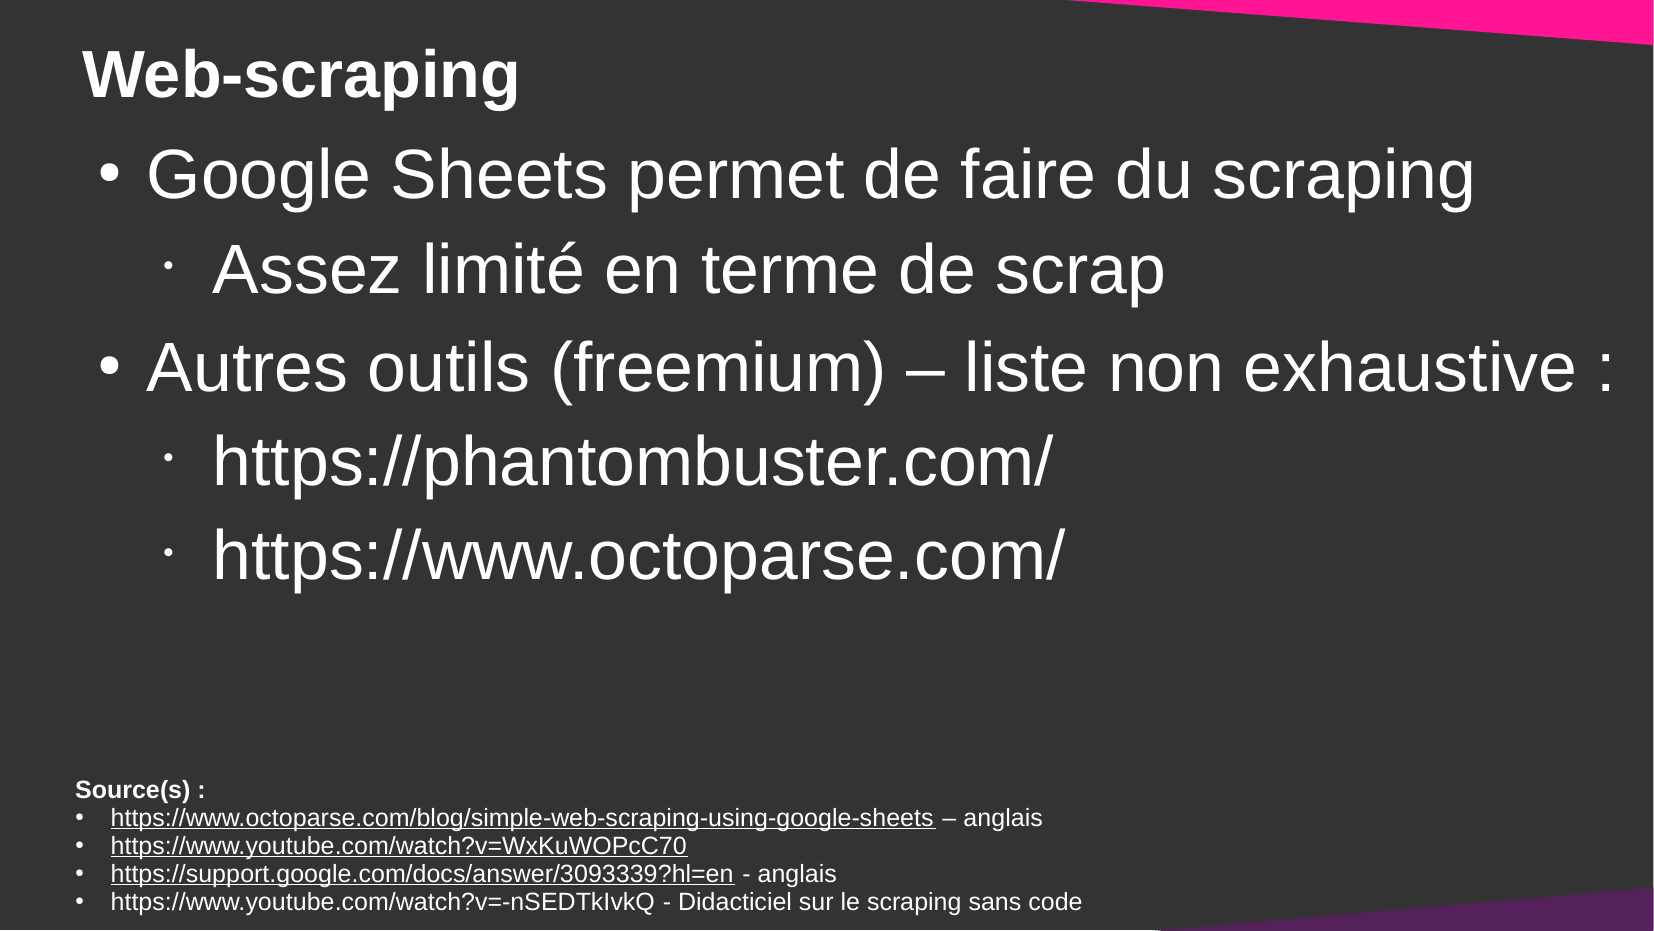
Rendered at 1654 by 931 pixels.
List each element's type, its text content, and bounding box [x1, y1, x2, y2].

text_box [1152, 887, 1654, 931]
text_box Source(s) : https://www.octoparse.com/blog/simple-web-scraping-using-google-sheets – anglais https://www.youtube.com/watch?v=WxKuWOPcC70 https://support.google.com/docs/answer/3093339?hl=en - anglais https://www.youtube.com/watch?v=-nSEDTkIvkQ - Didacticiel sur le scraping sans code [60, 768, 1546, 924]
title Web-scraping [82, 37, 1571, 122]
text_box [1065, 0, 1654, 46]
list Google Sheets permet de faire du scraping Assez limité en terme de scrap Autres outils (freemium) – liste non exhaustive : https://phantombuster.com/ https://www.octoparse.com/ [80, 135, 1620, 662]
